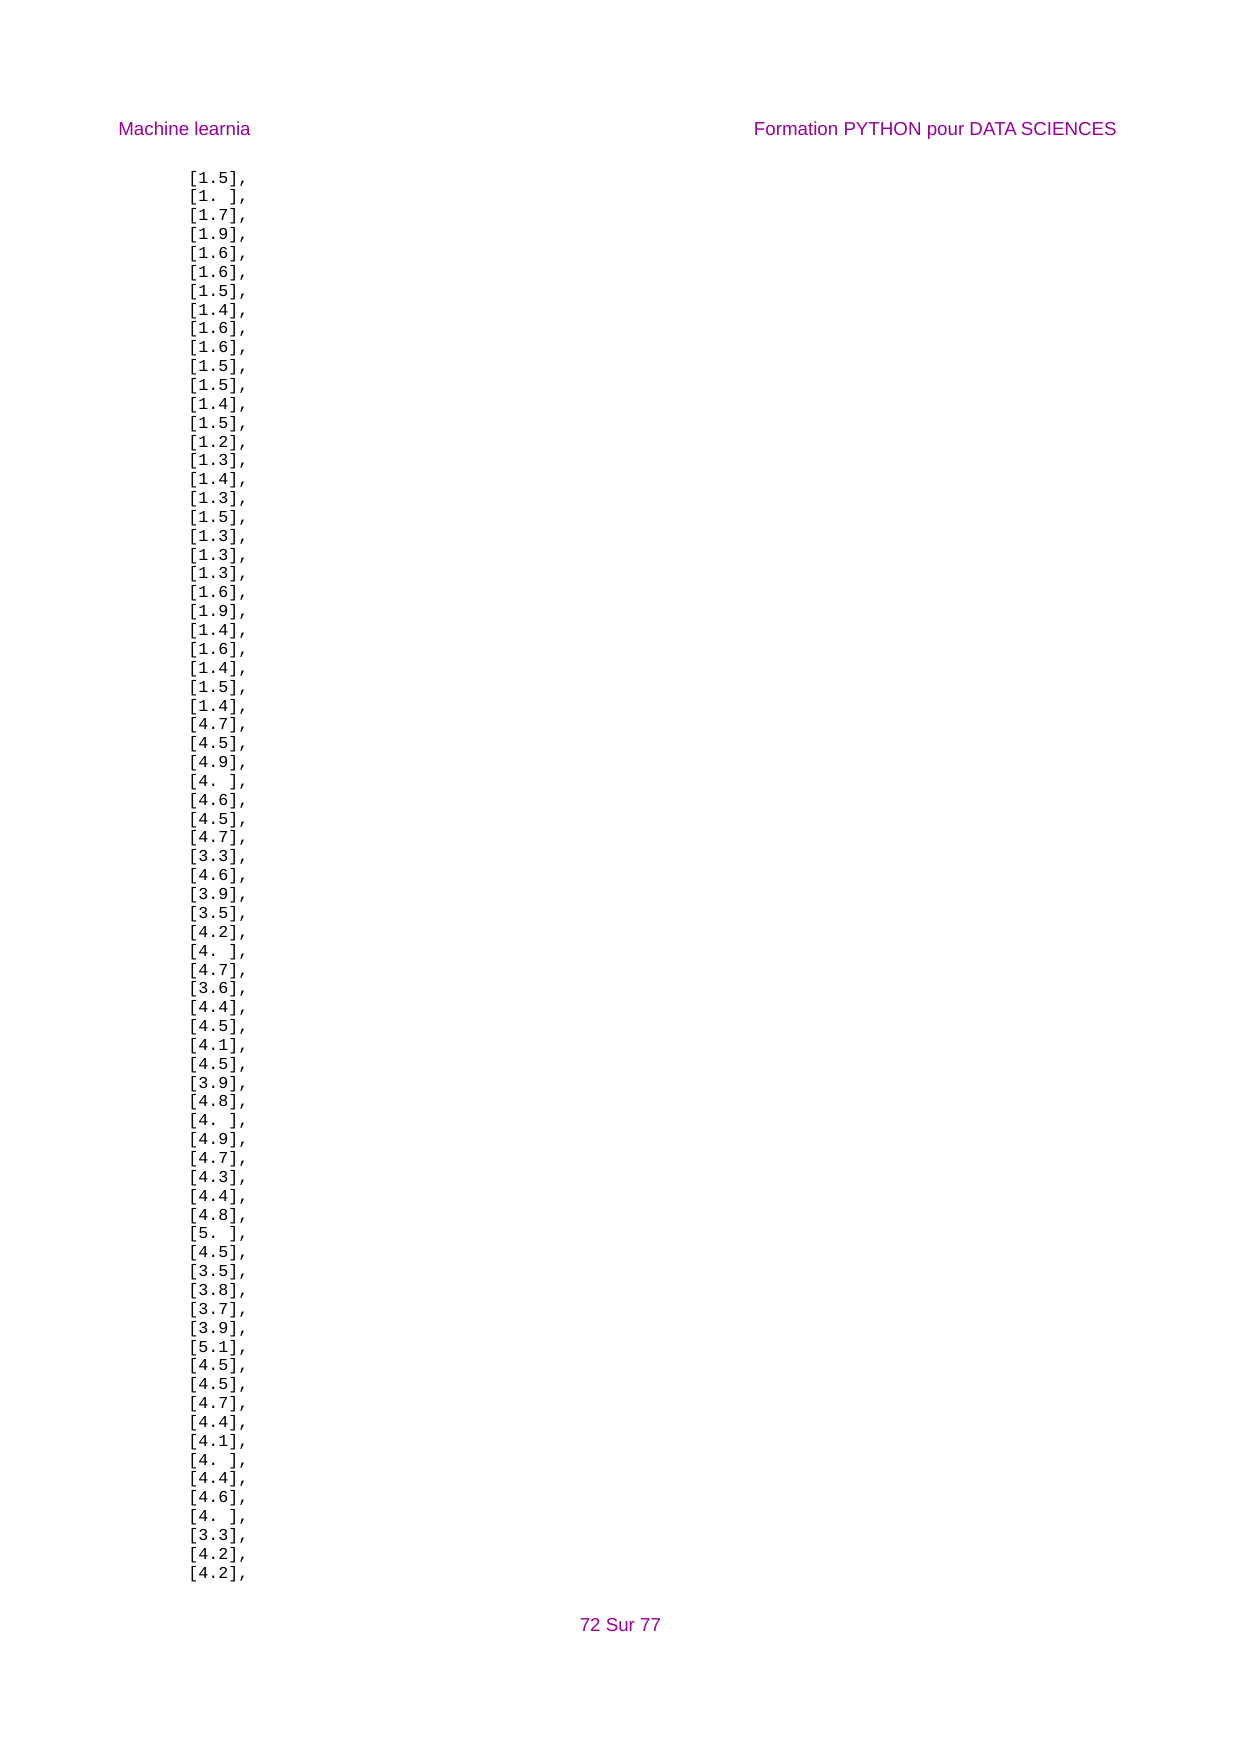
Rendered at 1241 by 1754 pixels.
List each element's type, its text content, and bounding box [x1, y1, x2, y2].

text [4. ], [118, 1508, 1122, 1527]
text [4.8], [118, 1206, 1122, 1225]
text [4.6], [118, 791, 1122, 810]
text [4.3], [118, 1168, 1122, 1187]
text [4.2], [118, 1564, 1122, 1583]
text [4.5], [118, 810, 1122, 829]
text [1.6], [118, 584, 1122, 603]
text [4.2], [118, 923, 1122, 942]
text [1.6], [118, 263, 1122, 282]
text [1.5], [118, 358, 1122, 377]
text [4.1], [118, 1036, 1122, 1055]
text [1. ], [118, 188, 1122, 207]
text [4.6], [118, 867, 1122, 886]
text [1.5], [118, 282, 1122, 301]
text [4.1], [118, 1432, 1122, 1451]
text [3.8], [118, 1282, 1122, 1300]
text [3.7], [118, 1300, 1122, 1319]
text [4.7], [118, 1149, 1122, 1168]
text [1.7], [118, 207, 1122, 226]
text [1.6], [118, 641, 1122, 659]
text [4.5], [118, 1357, 1122, 1376]
text [1.9], [118, 226, 1122, 244]
text [3.3], [118, 848, 1122, 867]
text [4.4], [118, 1187, 1122, 1206]
text [1.3], [118, 527, 1122, 546]
text [4.7], [118, 1395, 1122, 1413]
text [4.5], [118, 1055, 1122, 1074]
text [4.8], [118, 1093, 1122, 1112]
text [1.4], [118, 301, 1122, 320]
text [1.3], [118, 565, 1122, 584]
text [1.3], [118, 452, 1122, 471]
text [4.5], [118, 735, 1122, 754]
text [4.5], [118, 1376, 1122, 1395]
text [4.9], [118, 1131, 1122, 1149]
text [4. ], [118, 942, 1122, 961]
text [4.7], [118, 829, 1122, 848]
text [1.2], [118, 433, 1122, 452]
text [4.7], [118, 716, 1122, 735]
text [4.4], [118, 1413, 1122, 1432]
text [1.5], [118, 414, 1122, 433]
text [1.9], [118, 603, 1122, 622]
text [1.4], [118, 659, 1122, 678]
text [1.5], [118, 678, 1122, 697]
text [3.9], [118, 1074, 1122, 1093]
text [4.2], [118, 1546, 1122, 1564]
text [4.9], [118, 754, 1122, 772]
text [1.4], [118, 622, 1122, 641]
text [1.6], [118, 320, 1122, 339]
text [4. ], [118, 772, 1122, 791]
text [4. ], [118, 1451, 1122, 1470]
text [4. ], [118, 1112, 1122, 1131]
text [4.7], [118, 961, 1122, 980]
text [4.5], [118, 1018, 1122, 1036]
text [1.4], [118, 471, 1122, 490]
text [1.4], [118, 697, 1122, 716]
text [3.9], [118, 1319, 1122, 1338]
text [1.5], [118, 377, 1122, 395]
text [1.5], [118, 508, 1122, 527]
text [1.5], [118, 169, 1122, 188]
text [1.3], [118, 546, 1122, 565]
text [3.5], [118, 904, 1122, 923]
text [3.3], [118, 1527, 1122, 1546]
text [4.4], [118, 999, 1122, 1018]
text [3.5], [118, 1263, 1122, 1282]
text [1.6], [118, 339, 1122, 358]
text [1.6], [118, 244, 1122, 263]
text [3.9], [118, 886, 1122, 904]
text [4.6], [118, 1489, 1122, 1508]
text [3.6], [118, 980, 1122, 999]
text [5. ], [118, 1225, 1122, 1244]
text [5.1], [118, 1338, 1122, 1357]
text [4.4], [118, 1470, 1122, 1489]
text [1.4], [118, 395, 1122, 414]
text [4.5], [118, 1244, 1122, 1263]
text [1.3], [118, 490, 1122, 508]
